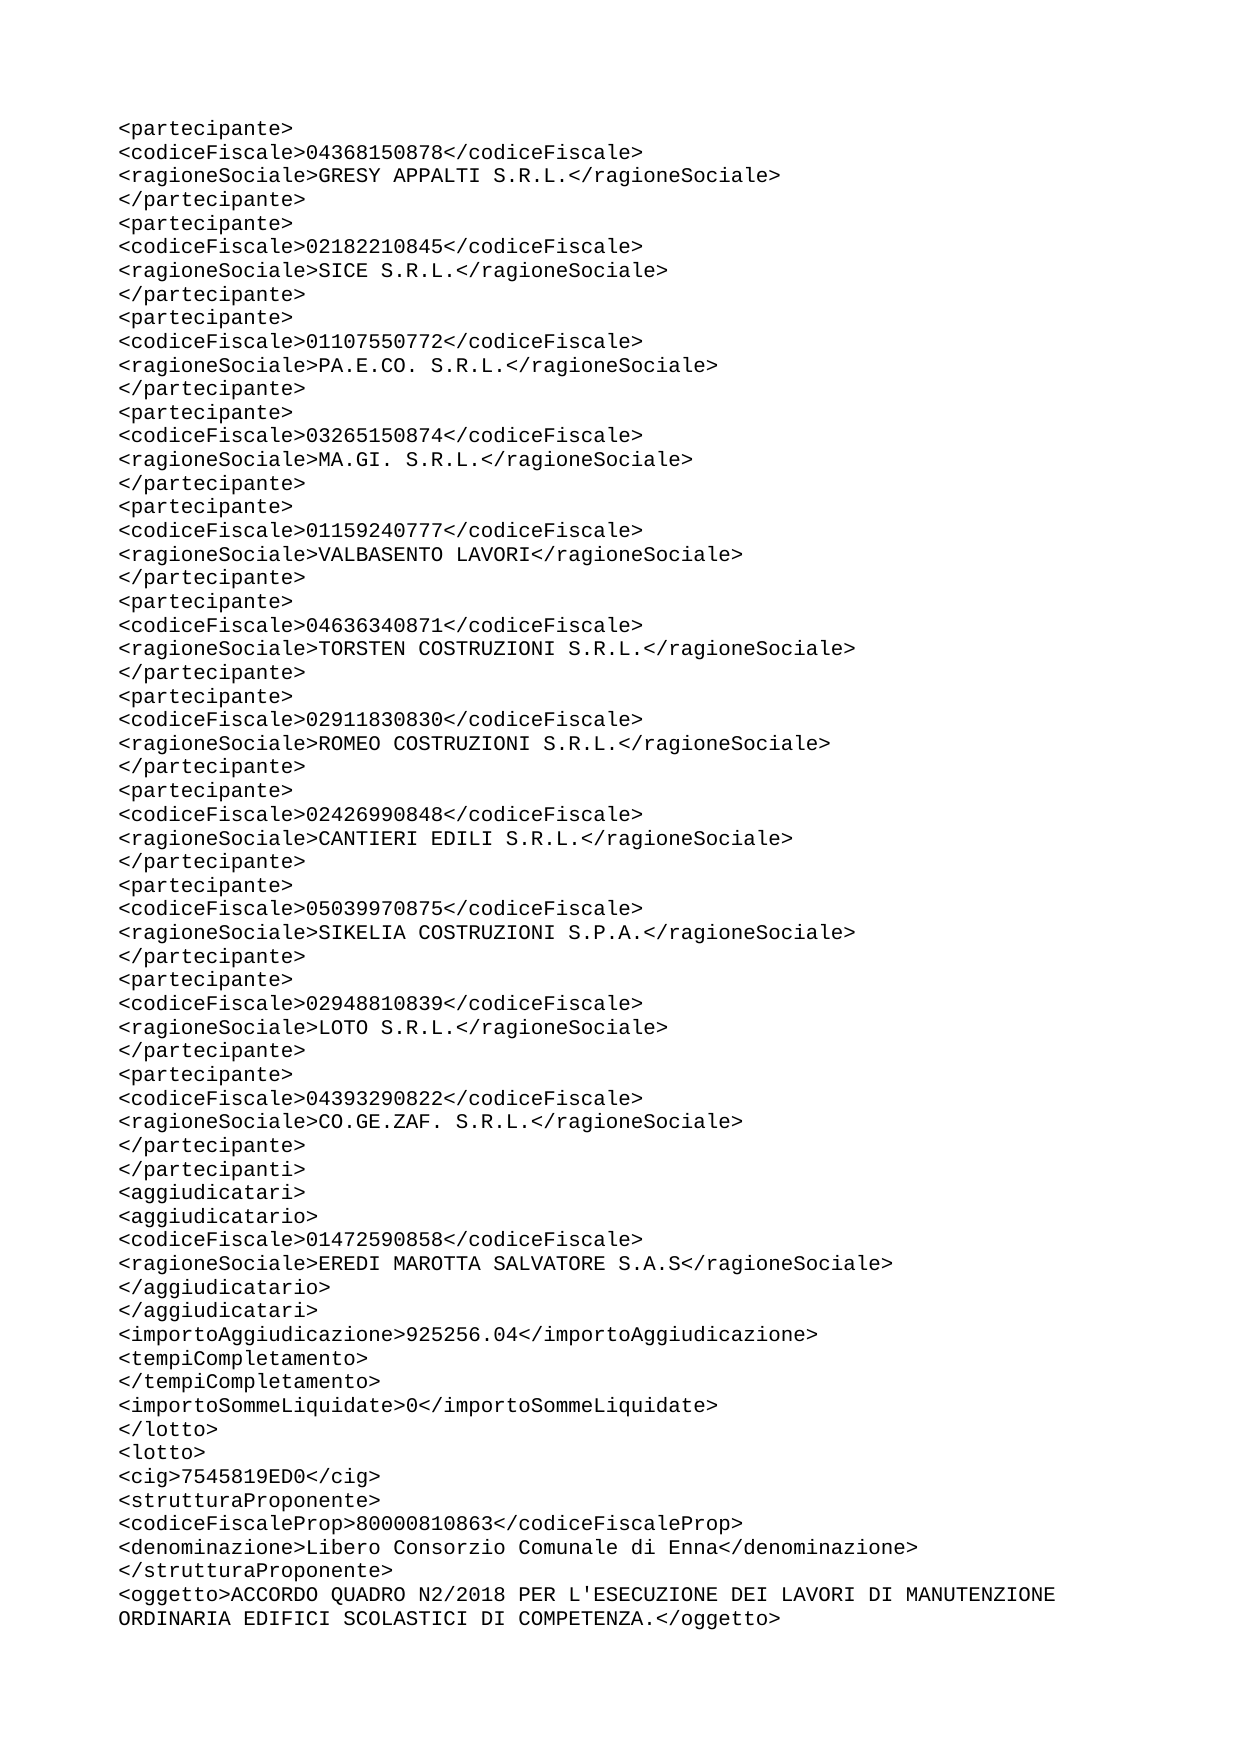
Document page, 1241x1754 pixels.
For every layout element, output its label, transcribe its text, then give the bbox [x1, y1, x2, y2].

text <codiceFiscale>01159240777</codiceFiscale> [118, 520, 1122, 544]
text <partecipante> [118, 875, 1122, 898]
text <ragioneSociale>CO.GE.ZAF. S.R.L.</ragioneSociale> [118, 1111, 1122, 1135]
text <codiceFiscale>01472590858</codiceFiscale> [118, 1229, 1122, 1253]
text <importoSommeLiquidate>0</importoSommeLiquidate> [118, 1395, 1122, 1419]
text <partecipante> [118, 1064, 1122, 1088]
text <denominazione>Libero Consorzio Comunale di Enna</denominazione> [118, 1537, 1122, 1561]
text <ragioneSociale>LOTO S.R.L.</ragioneSociale> [118, 1017, 1122, 1040]
text </partecipante> [118, 662, 1122, 686]
text <tempiCompletamento> [118, 1348, 1122, 1371]
text <oggetto>ACCORDO QUADRO N2/2018 PER L'ESECUZIONE DEI LAVORI DI MANUTENZIONE ORDINARIA EDIFICI SCOLASTICI DI COMPETENZA.</oggetto> [118, 1584, 1122, 1631]
text <aggiudicatario> [118, 1206, 1122, 1229]
text <ragioneSociale>PA.E.CO. S.R.L.</ragioneSociale> [118, 354, 1122, 378]
text </partecipante> [118, 473, 1122, 496]
text <codiceFiscale>02948810839</codiceFiscale> [118, 993, 1122, 1017]
text <ragioneSociale>MA.GI. S.R.L.</ragioneSociale> [118, 449, 1122, 473]
text <ragioneSociale>SIKELIA COSTRUZIONI S.P.A.</ragioneSociale> [118, 922, 1122, 946]
text <ragioneSociale>TORSTEN COSTRUZIONI S.R.L.</ragioneSociale> [118, 638, 1122, 662]
text <codiceFiscale>02426990848</codiceFiscale> [118, 804, 1122, 827]
text </partecipante> [118, 189, 1122, 213]
text <partecipante> [118, 686, 1122, 709]
text <codiceFiscale>04368150878</codiceFiscale> [118, 142, 1122, 165]
text <codiceFiscale>04393290822</codiceFiscale> [118, 1088, 1122, 1111]
text <partecipante> [118, 213, 1122, 236]
text <ragioneSociale>ROMEO COSTRUZIONI S.R.L.</ragioneSociale> [118, 733, 1122, 757]
text <partecipante> [118, 307, 1122, 331]
text <codiceFiscale>01107550772</codiceFiscale> [118, 331, 1122, 354]
text </partecipante> [118, 851, 1122, 875]
text <codiceFiscaleProp>80000810863</codiceFiscaleProp> [118, 1513, 1122, 1537]
text </lotto> [118, 1419, 1122, 1442]
text </strutturaProponente> [118, 1561, 1122, 1584]
text <partecipante> [118, 591, 1122, 615]
text </partecipante> [118, 567, 1122, 591]
text <codiceFiscale>02911830830</codiceFiscale> [118, 709, 1122, 733]
text </partecipanti> [118, 1158, 1122, 1182]
text <aggiudicatari> [118, 1182, 1122, 1206]
text <partecipante> [118, 402, 1122, 426]
text </partecipante> [118, 757, 1122, 780]
text </partecipante> [118, 284, 1122, 307]
text <strutturaProponente> [118, 1489, 1122, 1513]
text </partecipante> [118, 378, 1122, 402]
text <partecipante> [118, 969, 1122, 993]
text <cig>7545819ED0</cig> [118, 1466, 1122, 1489]
text </partecipante> [118, 946, 1122, 969]
text <ragioneSociale>VALBASENTO LAVORI</ragioneSociale> [118, 544, 1122, 567]
text </partecipante> [118, 1040, 1122, 1064]
text <codiceFiscale>03265150874</codiceFiscale> [118, 426, 1122, 449]
text <importoAggiudicazione>925256.04</importoAggiudicazione> [118, 1324, 1122, 1348]
text </partecipante> [118, 1135, 1122, 1158]
text <partecipante> [118, 780, 1122, 804]
text <ragioneSociale>CANTIERI EDILI S.R.L.</ragioneSociale> [118, 827, 1122, 851]
text <codiceFiscale>05039970875</codiceFiscale> [118, 898, 1122, 922]
text <lotto> [118, 1442, 1122, 1466]
text <partecipante> [118, 118, 1122, 142]
text </aggiudicatari> [118, 1300, 1122, 1324]
text <codiceFiscale>04636340871</codiceFiscale> [118, 615, 1122, 638]
text </tempiCompletamento> [118, 1371, 1122, 1395]
text <ragioneSociale>EREDI MAROTTA SALVATORE S.A.S</ragioneSociale> [118, 1253, 1122, 1277]
text <ragioneSociale>GRESY APPALTI S.R.L.</ragioneSociale> [118, 165, 1122, 189]
text <ragioneSociale>SICE S.R.L.</ragioneSociale> [118, 260, 1122, 284]
text <codiceFiscale>02182210845</codiceFiscale> [118, 236, 1122, 260]
text <partecipante> [118, 496, 1122, 520]
text </aggiudicatario> [118, 1277, 1122, 1300]
